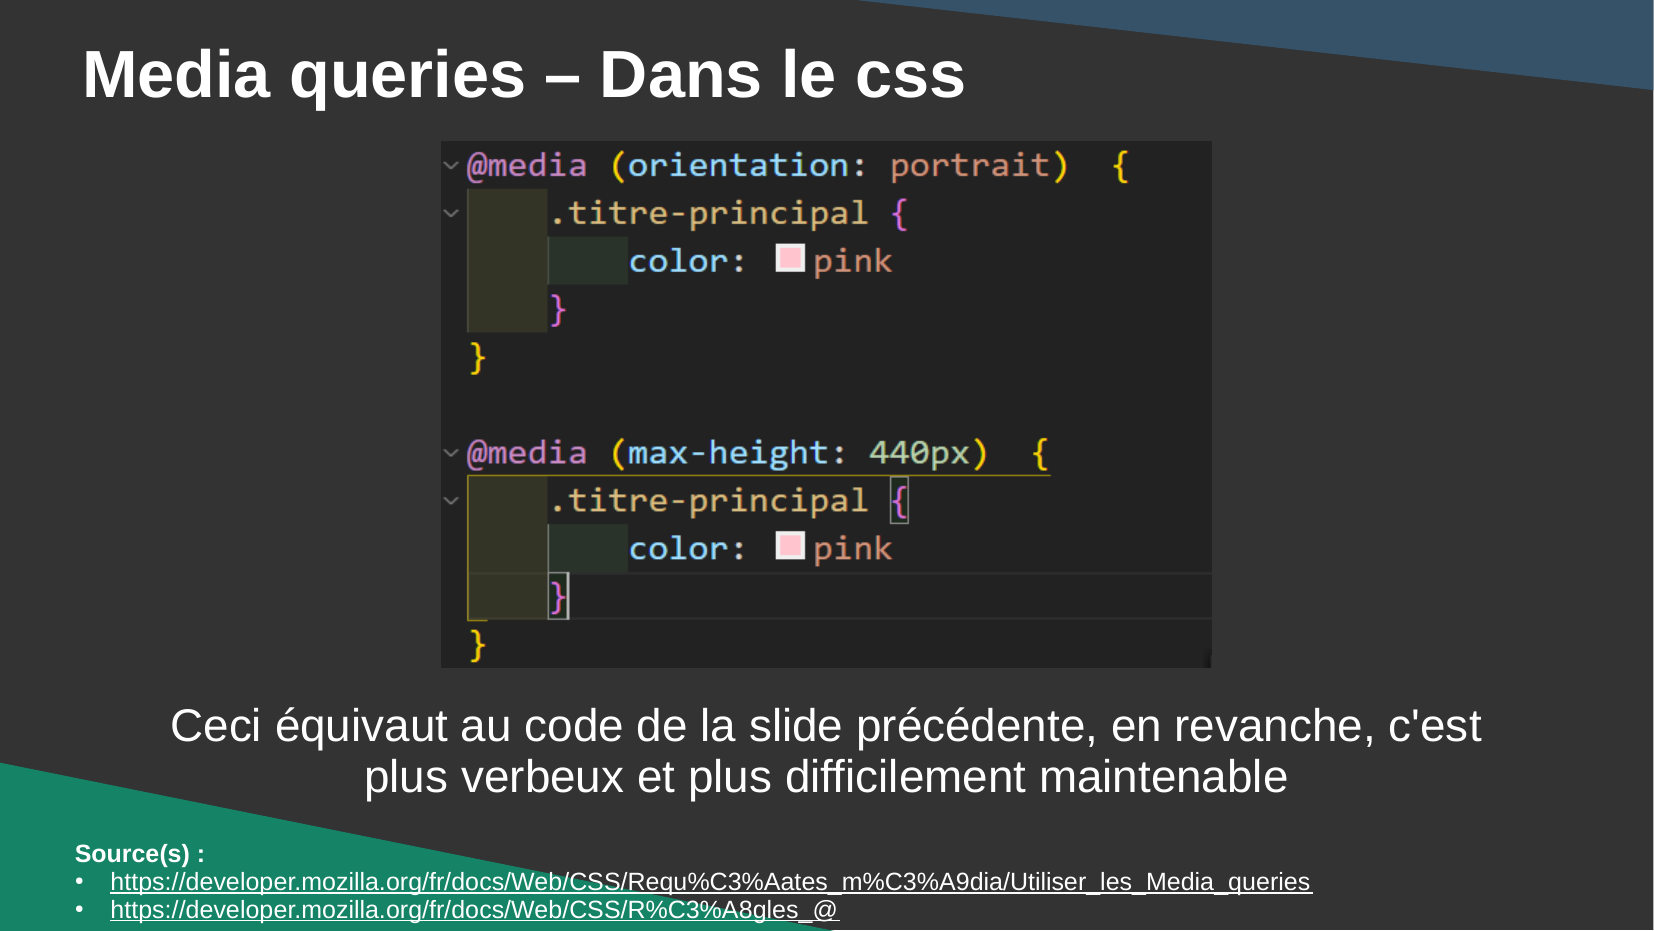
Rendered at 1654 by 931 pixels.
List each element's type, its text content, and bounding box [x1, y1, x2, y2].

picture [441, 141, 1212, 668]
text_box [855, 0, 1654, 91]
title Media queries – Dans le css [82, 37, 1571, 122]
text_box Source(s) : https://developer.mozilla.org/fr/docs/Web/CSS/Requ%C3%Aates_m%C3%A9dia/Utiliser_les_Media_queries https://developer.mozilla.org/fr/docs/Web/CSS/R%C3%A8gles_@ [60, 832, 1546, 931]
text_box [0, 762, 344, 931]
title Ceci équivaut au code de la slide précédente, en revanche, c'est plus verbeux et plus difficilement maintenable [159, 699, 1495, 803]
